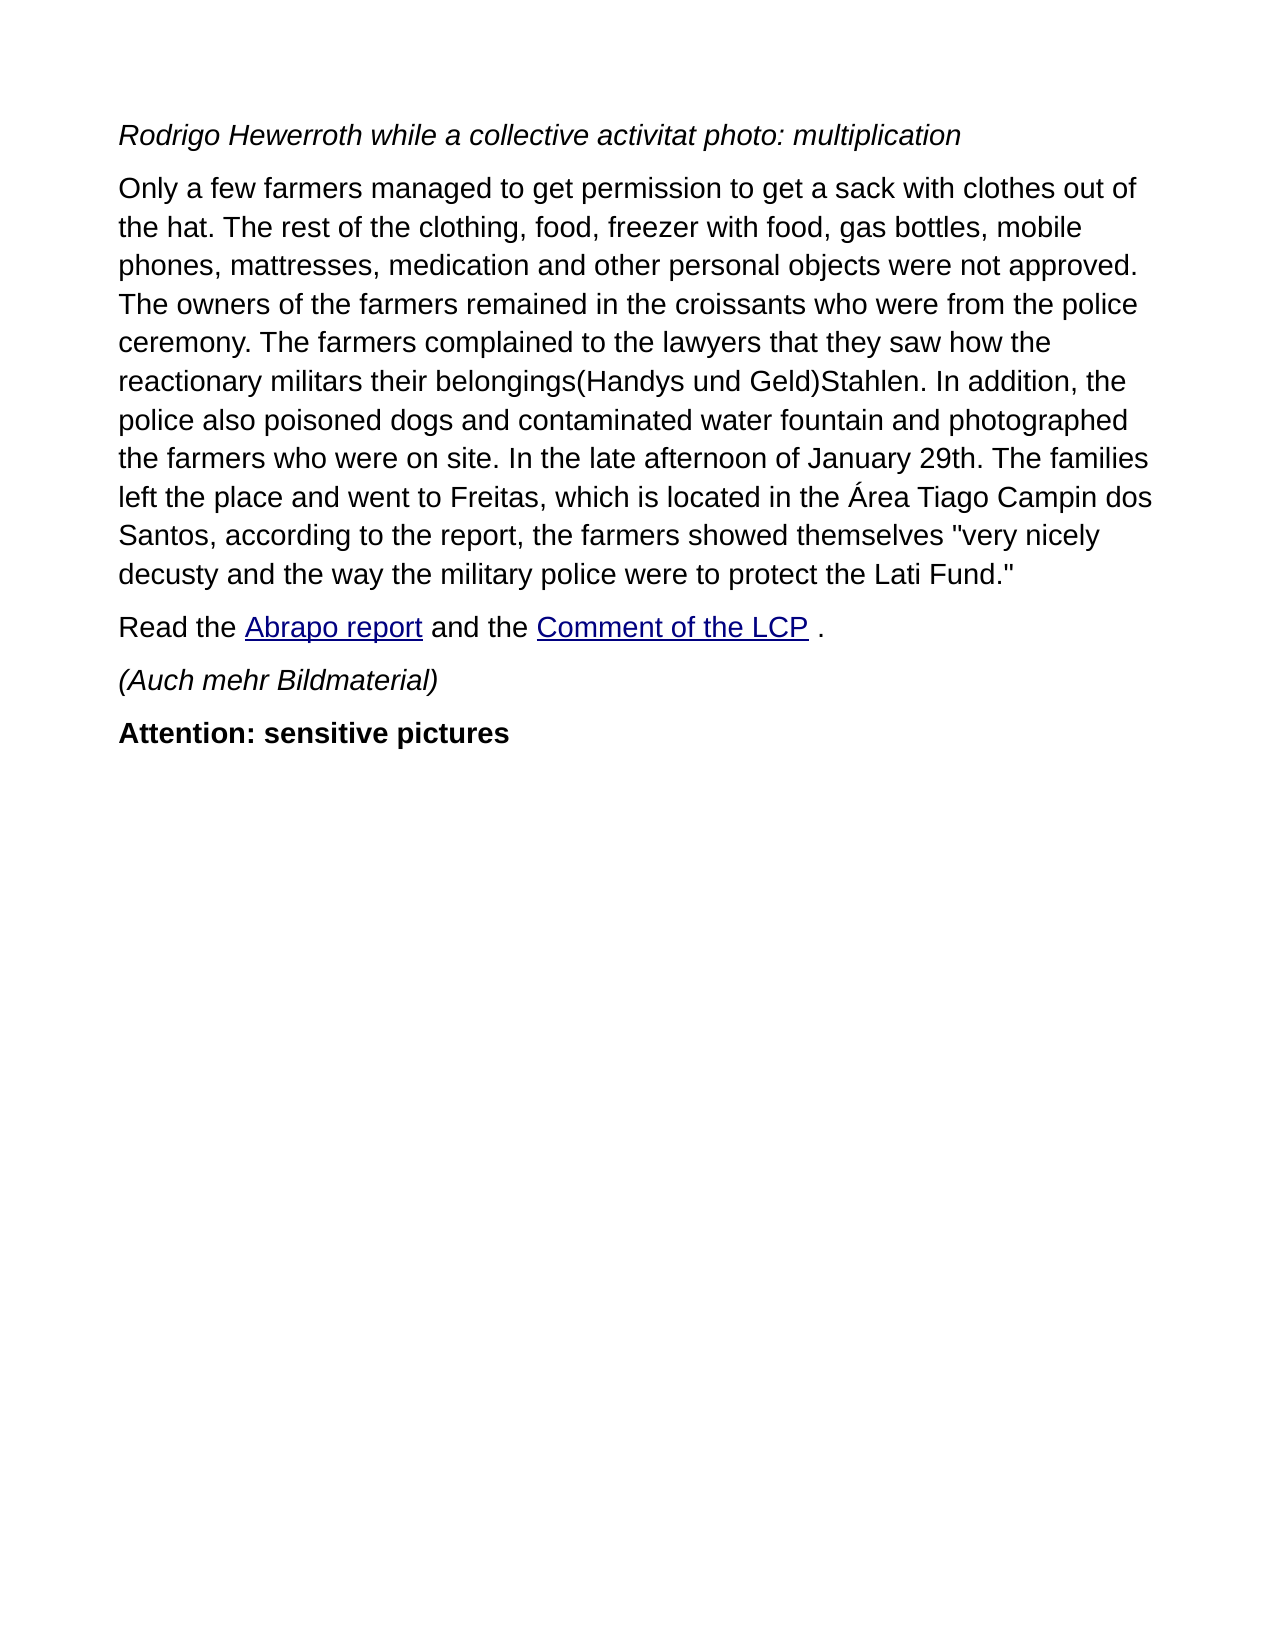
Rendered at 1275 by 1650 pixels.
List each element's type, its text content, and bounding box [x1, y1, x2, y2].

text Only a few farmers managed to get permission to get a sack with clothes out of the hat. The rest of the clothing, food, freezer with food, gas bottles, mobile phones, mattresses, medication and other personal objects were not approved. The owners of the farmers remained in the croissants who were from the police ceremony. The farmers complained to the lawyers that they saw how the reactionary militars their belongings(Handys und Geld)Stahlen. In addition, the police also poisoned dogs and contaminated water fountain and photographed the farmers who were on site. In the late afternoon of January 29th. The families left the place and went to Freitas, which is located in the Área Tiago Campin dos Santos, according to the report, the farmers showed themselves "very nicely decusty and the way the military police were to protect the Lati Fund." [118, 171, 1157, 590]
text Rodrigo Hewerroth while a collective activitat photo: multiplication [118, 118, 1157, 152]
text Read the Abrapo report and the Comment of the LCP . [118, 610, 1157, 643]
text (Auch mehr Bildmaterial) [118, 663, 1157, 696]
text Attention: sensitive pictures [118, 716, 1157, 749]
